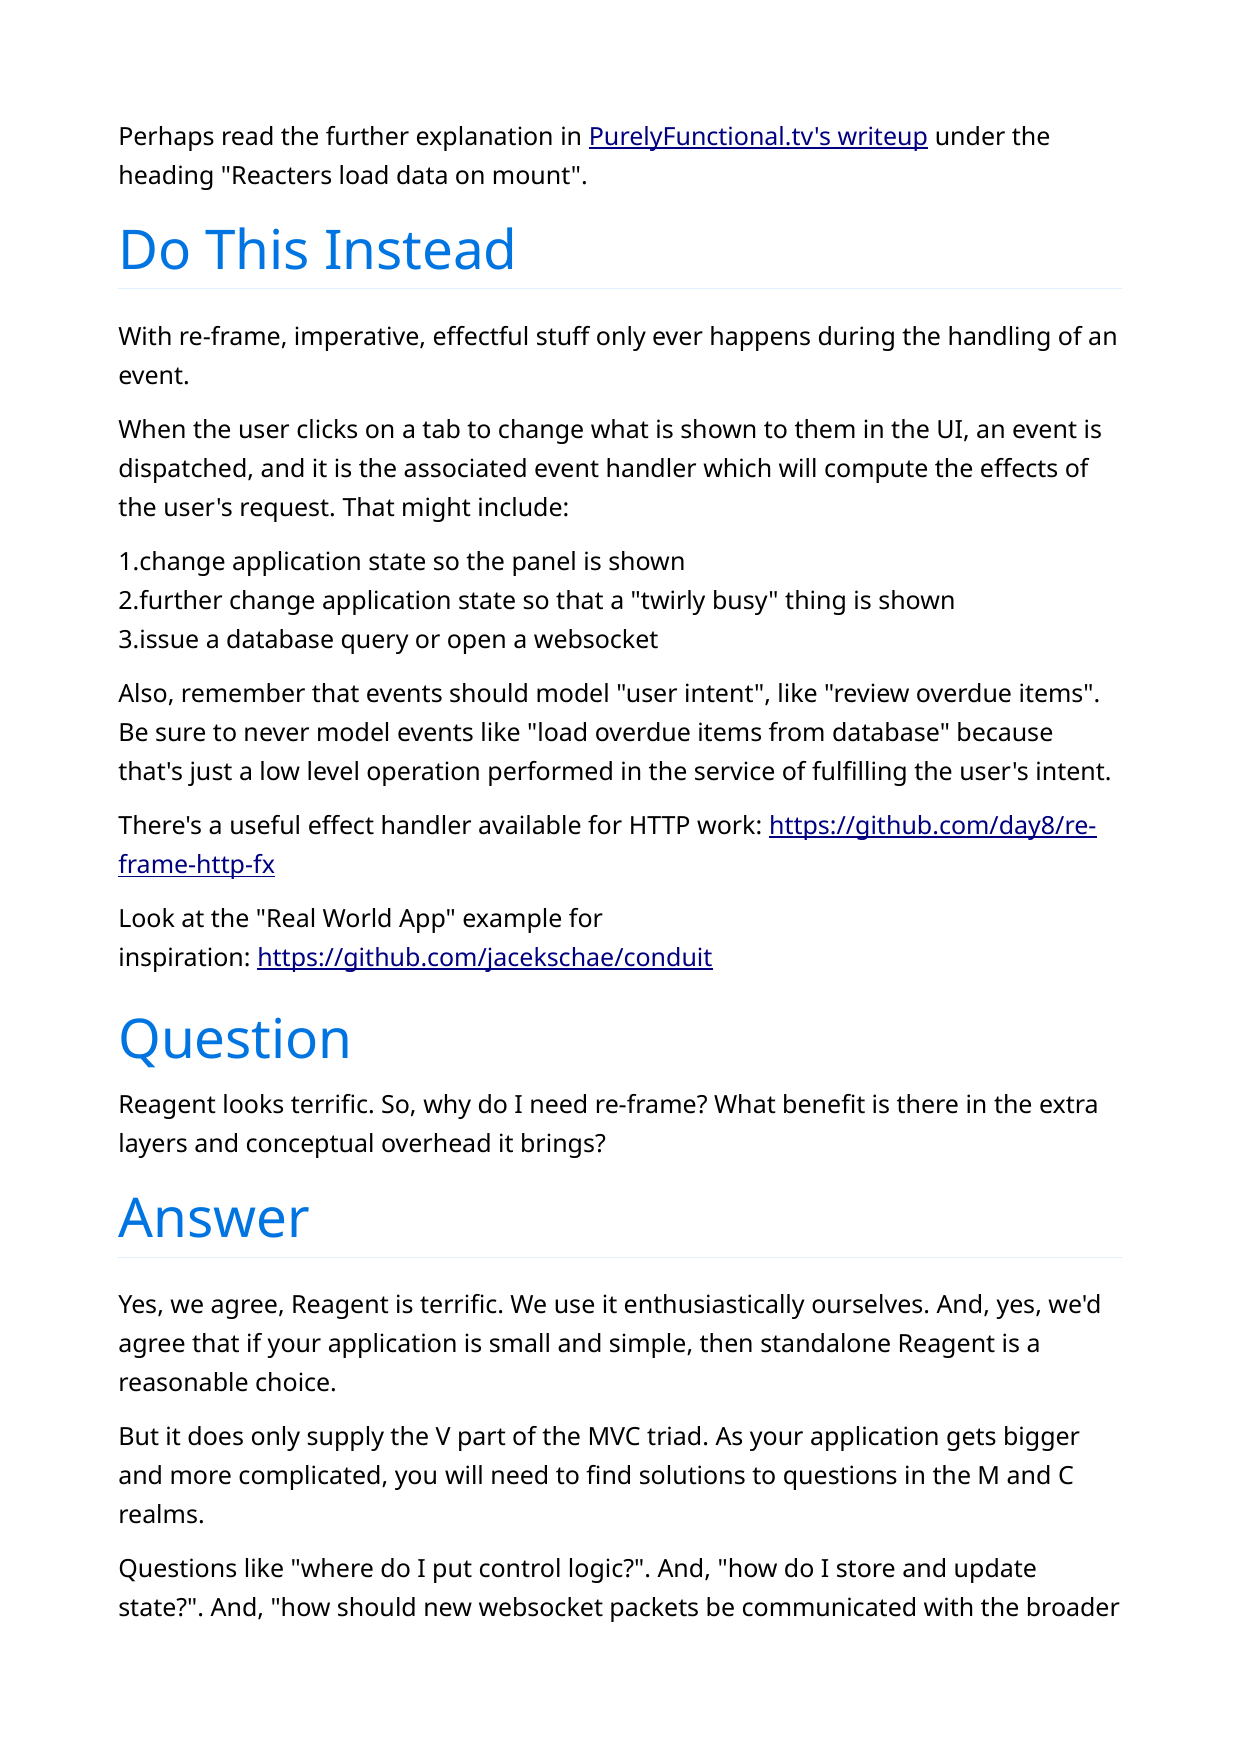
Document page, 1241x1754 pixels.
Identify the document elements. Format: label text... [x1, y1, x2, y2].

list change application state so the panel is shown [118, 543, 1122, 577]
text There's a useful effect handler available for HTTP work: https://github.com/day8/re-frame-http-fx [118, 807, 1122, 881]
text But it does only supply the V part of the MVC triad. As your application gets bigger and more complicated, you will need to find solutions to questions in the M and C realms. [118, 1419, 1122, 1531]
list further change application state so that a "twirly busy" thing is shown [118, 582, 1122, 617]
text When the user clicks on a tab to change what is shown to them in the UI, an event is dispatched, and it is the associated event handler which will compute the effects of the user's request. That might include: [118, 411, 1122, 524]
text Yes, we agree, Reagent is terrific. We use it enthusiastically ourselves. And, yes, we'd agree that if your application is small and simple, then standalone Reagent is a reasonable choice. [118, 1287, 1122, 1399]
text Look at the "Real World App" example for inspiration: https://github.com/jacekschae/conduit [118, 900, 1122, 974]
text Perhaps read the further explanation in PurelyFunctional.tv's writeup under the heading "Reacters load data on mount". [118, 118, 1122, 191]
text With re-frame, imperative, effectful stuff only ever happens during the handling of an event. [118, 318, 1122, 392]
subtitle Answer [118, 1179, 1122, 1257]
text Also, remember that events should model "user intent", like "review overdue items". Be sure to never model events like "load overdue items from database" because that's just a low level operation performed in the service of fulfilling the user's intent. [118, 675, 1122, 788]
subtitle Question [118, 999, 1122, 1074]
subtitle Do This Instead [118, 211, 1122, 288]
text Questions like "where do I put control logic?". And, "how do I store and update state?". And, "how should new websocket packets be communicated with the broader [118, 1551, 1122, 1624]
list issue a database query or open a websocket [118, 622, 1122, 656]
text Reagent looks terrific. So, why do I need re-frame? What benefit is there in the extra layers and conceptual overhead it brings? [118, 1087, 1122, 1160]
